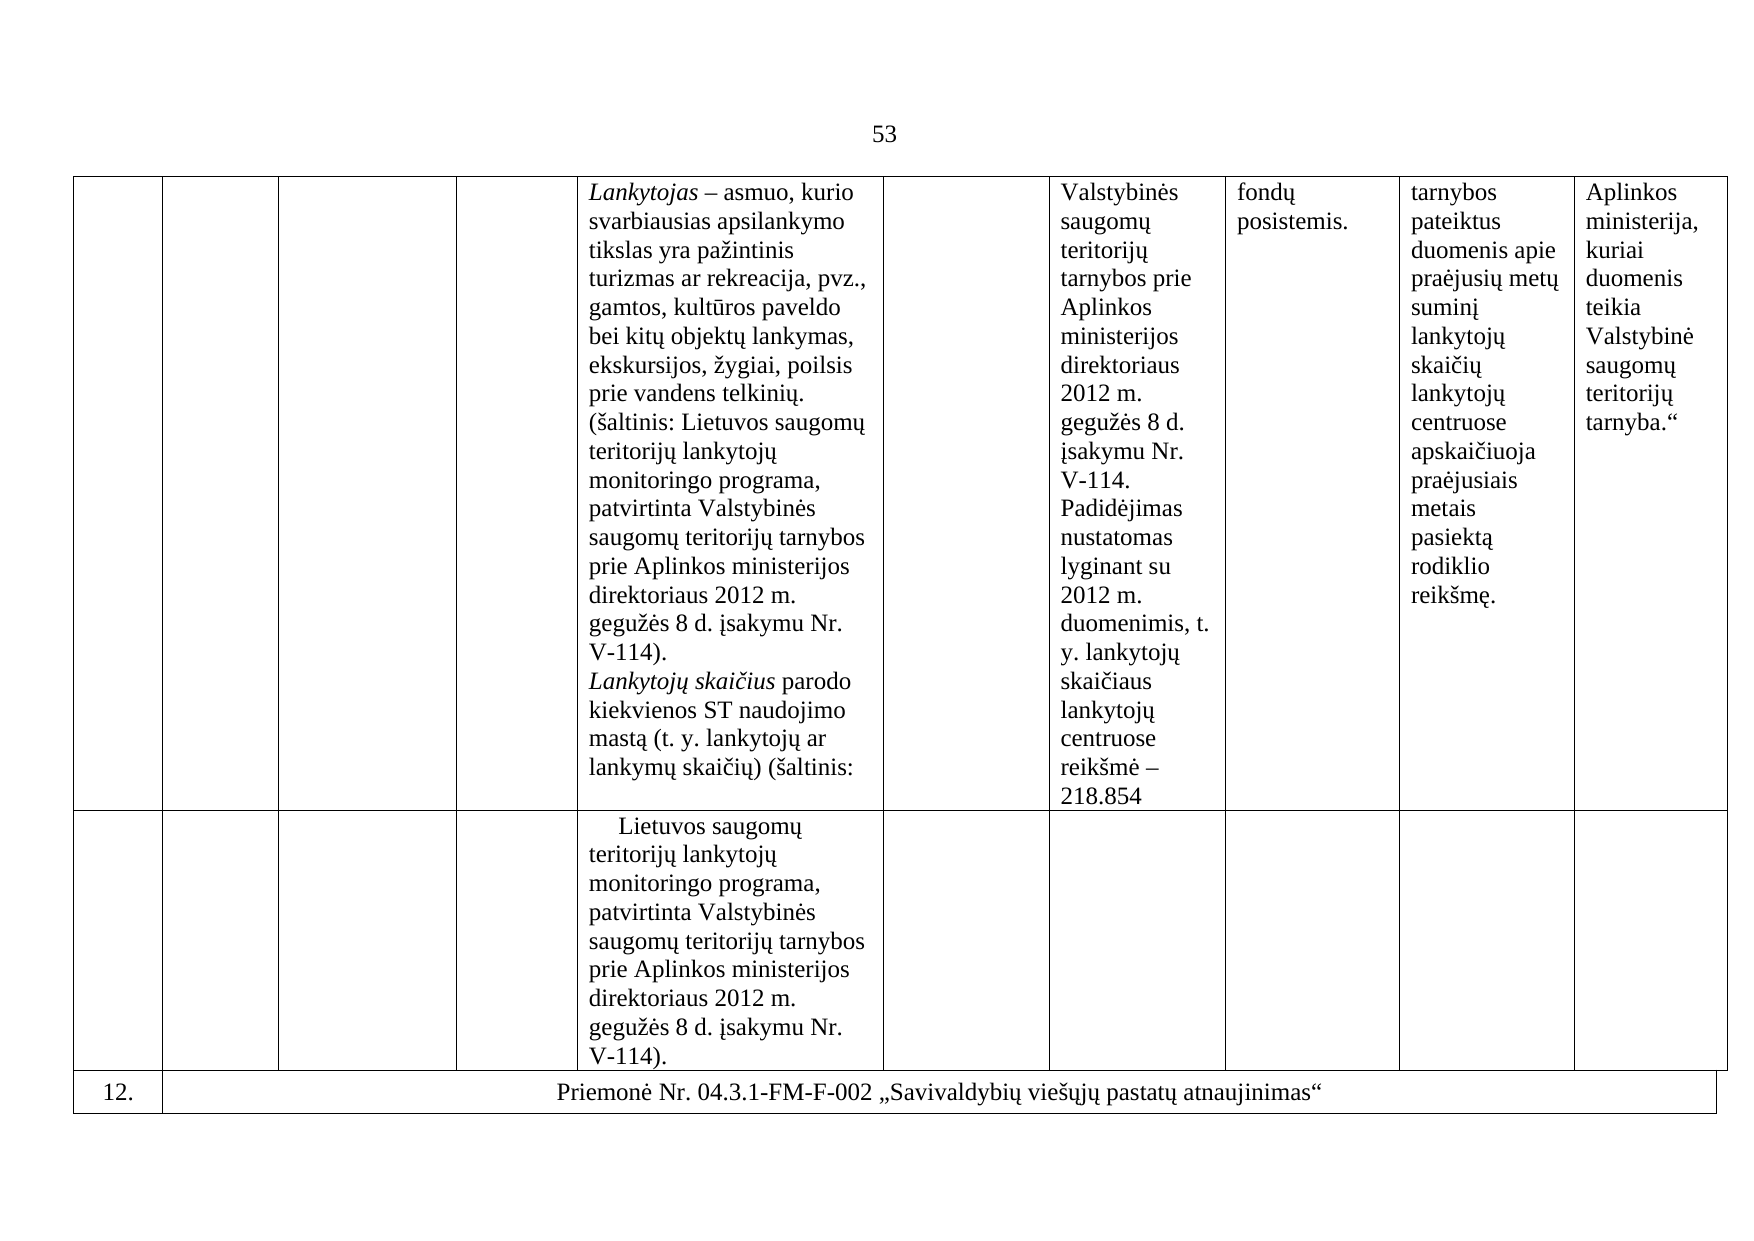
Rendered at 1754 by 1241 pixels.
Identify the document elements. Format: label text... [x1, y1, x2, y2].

table_cell [457, 177, 577, 810]
table_cell Aplinkos ministerija, kuriai duomenis teikia Valstybinė saugomų teritorijų tarnyba.“ [1575, 177, 1727, 810]
table_cell [884, 811, 1049, 1069]
table_cell Priemonė Nr. 04.3.1-FM-F-002 „Savivaldybių viešųjų pastatų atnaujinimas“ [163, 1071, 1716, 1112]
table_cell [1717, 1071, 1722, 1112]
table_cell [1722, 1071, 1728, 1112]
table_cell [74, 811, 162, 1069]
table_cell [279, 811, 456, 1069]
table_cell tarnybos pateiktus duomenis apie praėjusių metų suminį lankytojų skaičių lankytojų centruose apskaičiuoja praėjusiais metais pasiektą rodiklio reikšmę. [1400, 177, 1574, 810]
table_cell [1226, 811, 1399, 1069]
table_cell [163, 177, 278, 810]
table_cell [1050, 811, 1225, 1069]
table_cell 12. [74, 1071, 162, 1112]
table_cell [163, 811, 278, 1069]
table_cell [1575, 811, 1727, 1069]
table_cell [1400, 811, 1574, 1069]
table_cell [279, 177, 456, 810]
table_cell Valstybinės saugomų teritorijų tarnybos prie Aplinkos ministerijos direktoriaus 2012 m. gegužės 8 d. įsakymu Nr. V-114. Padidėjimas nustatomas lyginant su 2012 m. duomenimis, t. y. lankytojų skaičiaus lankytojų centruose reikšmė – 218.854 [1050, 177, 1225, 810]
table_cell [457, 811, 577, 1069]
table_cell Lankytojas – asmuo, kurio svarbiausias apsilankymo tikslas yra pažintinis turizmas ar rekreacija, pvz., gamtos, kultūros paveldo bei kitų objektų lankymas, ekskursijos, žygiai, poilsis prie vandens telkinių. (šaltinis: Lietuvos saugomų teritorijų lankytojų monitoringo programa, patvirtinta Valstybinės saugomų teritorijų tarnybos prie Aplinkos ministerijos direktoriaus 2012 m. gegužės 8 d. įsakymu Nr. V-114). Lankytojų skaičius parodo kiekvienos ST naudojimo mastą (t. y. lankytojų ar lankymų skaičių) (šaltinis: [578, 177, 883, 810]
table_cell [74, 177, 162, 810]
table_cell Lietuvos saugomų teritorijų lankytojų monitoringo programa, patvirtinta Valstybinės saugomų teritorijų tarnybos prie Aplinkos ministerijos direktoriaus 2012 m. gegužės 8 d. įsakymu Nr. V-114). [578, 811, 883, 1069]
table_cell fondų posistemis. [1226, 177, 1399, 810]
table_cell [884, 177, 1049, 810]
